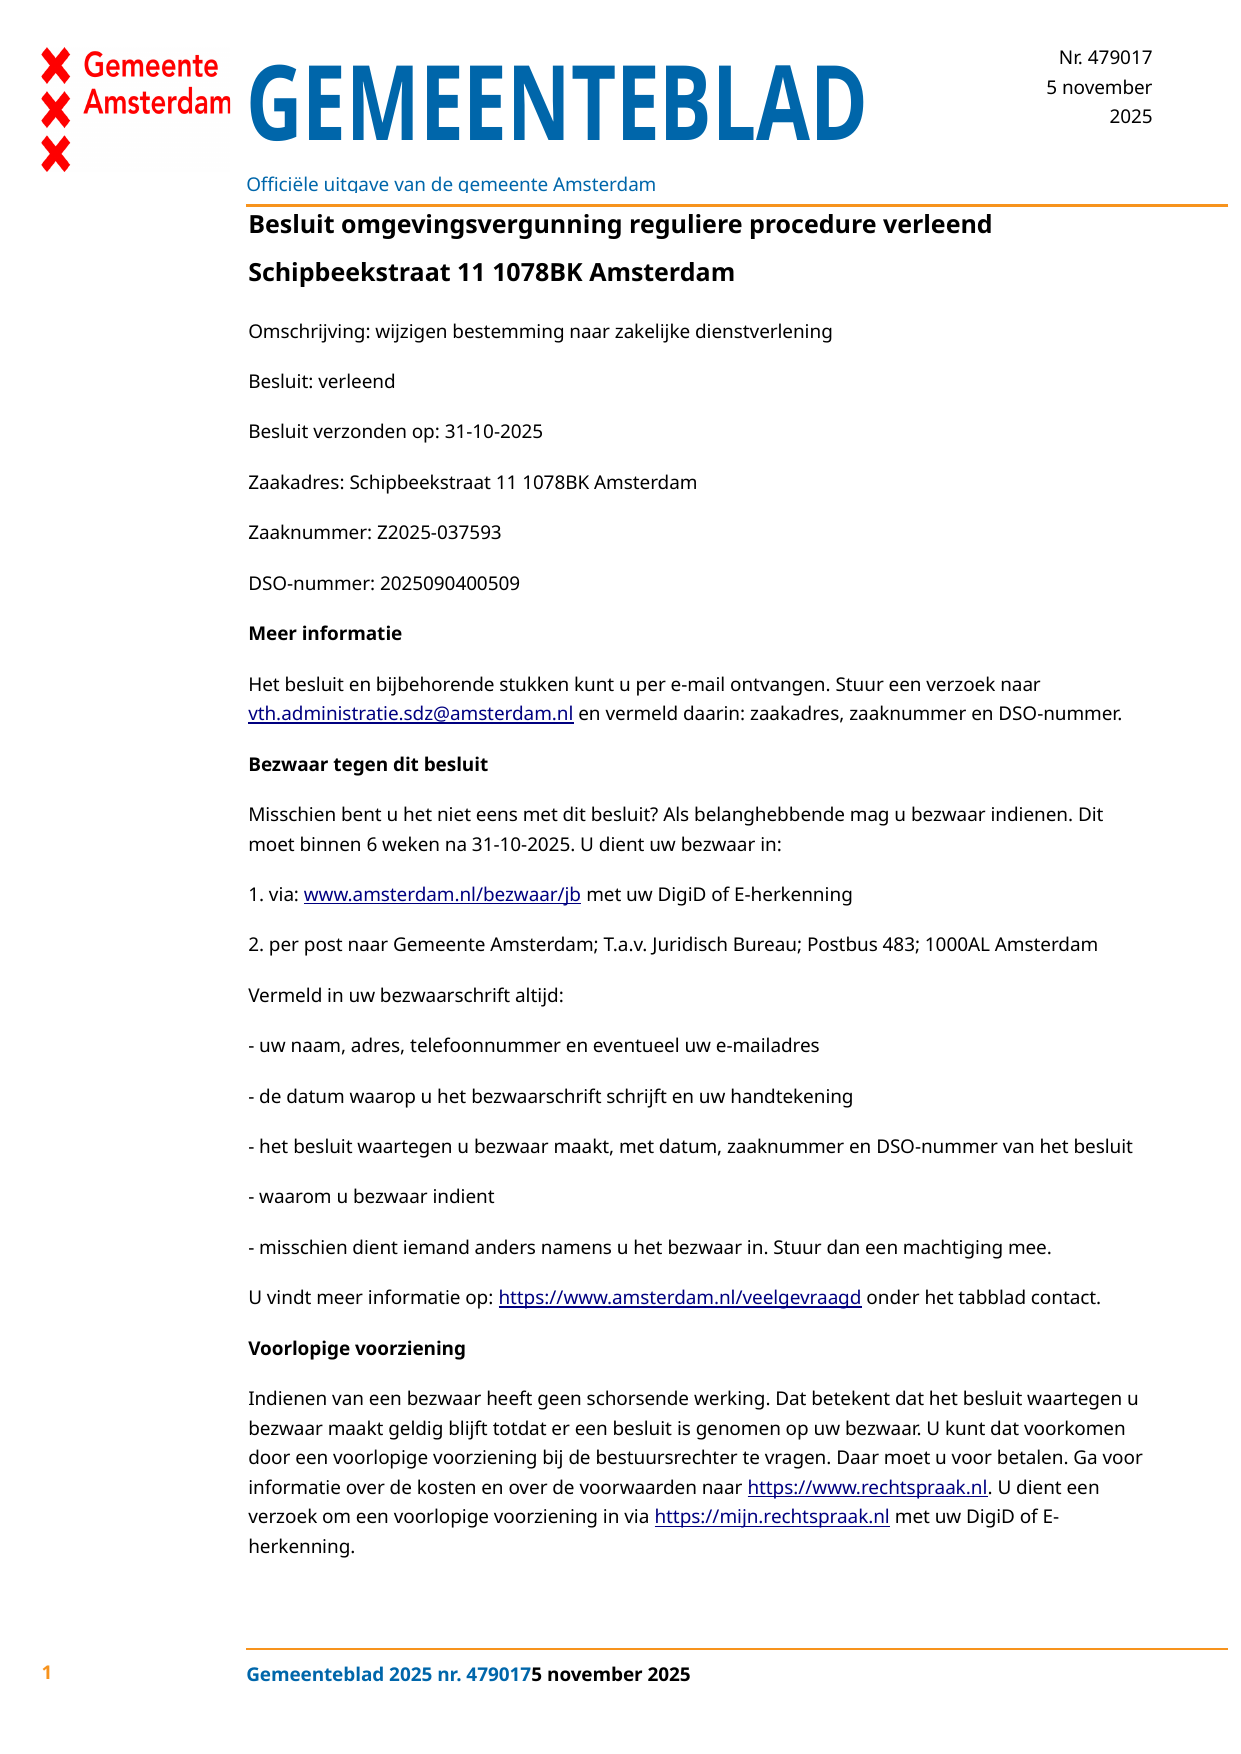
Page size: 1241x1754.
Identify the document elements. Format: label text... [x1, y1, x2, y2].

text DSO-nummer: 2025090400509 [248, 570, 1152, 596]
text 2. per post naar Gemeente Amsterdam; T.a.v. Juridisch Bureau; Postbus 483; 1000AL Amsterdam [248, 932, 1152, 957]
text Het besluit en bijbehorende stukken kunt u per e-mail ontvangen. Stuur een verzoek naar vth.administratie.sdz@amsterdam.nl en vermeld daarin: zaakadres, zaaknummer en DSO-nummer. [248, 671, 1152, 726]
text Bezwaar tegen dit besluit [248, 751, 1152, 777]
text Zaakadres: Schipbeekstraat 11 1078BK Amsterdam [248, 469, 1152, 495]
text Omschrijving: wijzigen bestemming naar zakelijke dienstverlening [248, 318, 1152, 344]
text - waarom u bezwaar indient [248, 1184, 1152, 1209]
text Indienen van een bezwaar heeft geen schorsende werking. Dat betekent dat het besluit waartegen u bezwaar maakt geldig blijft totdat er een besluit is genomen op uw bezwaar. U kunt dat voorkomen door een voorlopige voorziening bij de bestuursrechter te vragen. Daar moet u voor betalen. Ga voor informatie over de kosten en over de voorwaarden naar https://www.rechtspraak.nl. U dient een verzoek om een voorlopige voorziening in via https://mijn.rechtspraak.nl met uw DigiD of E-herkenning. [248, 1385, 1152, 1559]
text Besluit verzonden op: 31-10-2025 [248, 419, 1152, 444]
text - uw naam, adres, telefoonnummer en eventueel uw e-mailadres [248, 1032, 1152, 1058]
text - het besluit waartegen u bezwaar maakt, met datum, zaaknummer en DSO-nummer van het besluit [248, 1133, 1152, 1159]
text - de datum waarop u het bezwaarschrift schrijft en uw handtekening [248, 1083, 1152, 1109]
text 1. via: www.amsterdam.nl/bezwaar/jb met uw DigiD of E-herkenning [248, 881, 1152, 907]
text Misschien bent u het niet eens met dit besluit? Als belanghebbende mag u bezwaar indienen. Dit moet binnen 6 weken na 31-10-2025. U dient uw bezwaar in: [248, 801, 1152, 857]
text Voorlopige voorziening [248, 1335, 1152, 1361]
picture [41, 47, 231, 172]
text - misschien dient iemand anders namens u het bezwaar in. Stuur dan een machtiging mee. [248, 1234, 1152, 1260]
text Vermeld in uw bezwaarschrift altijd: [248, 982, 1152, 1008]
text Zaaknummer: Z2025-037593 [248, 519, 1152, 545]
text Meer informatie [248, 620, 1152, 646]
text U vindt meer informatie op: https://www.amsterdam.nl/veelgevraagd onder het tabblad contact. [248, 1284, 1152, 1310]
text Besluit: verleend [248, 368, 1152, 394]
text Besluit omgevingsvergunning reguliere procedure verleend Schipbeekstraat 11 1078BK Amsterdam [248, 207, 1152, 288]
